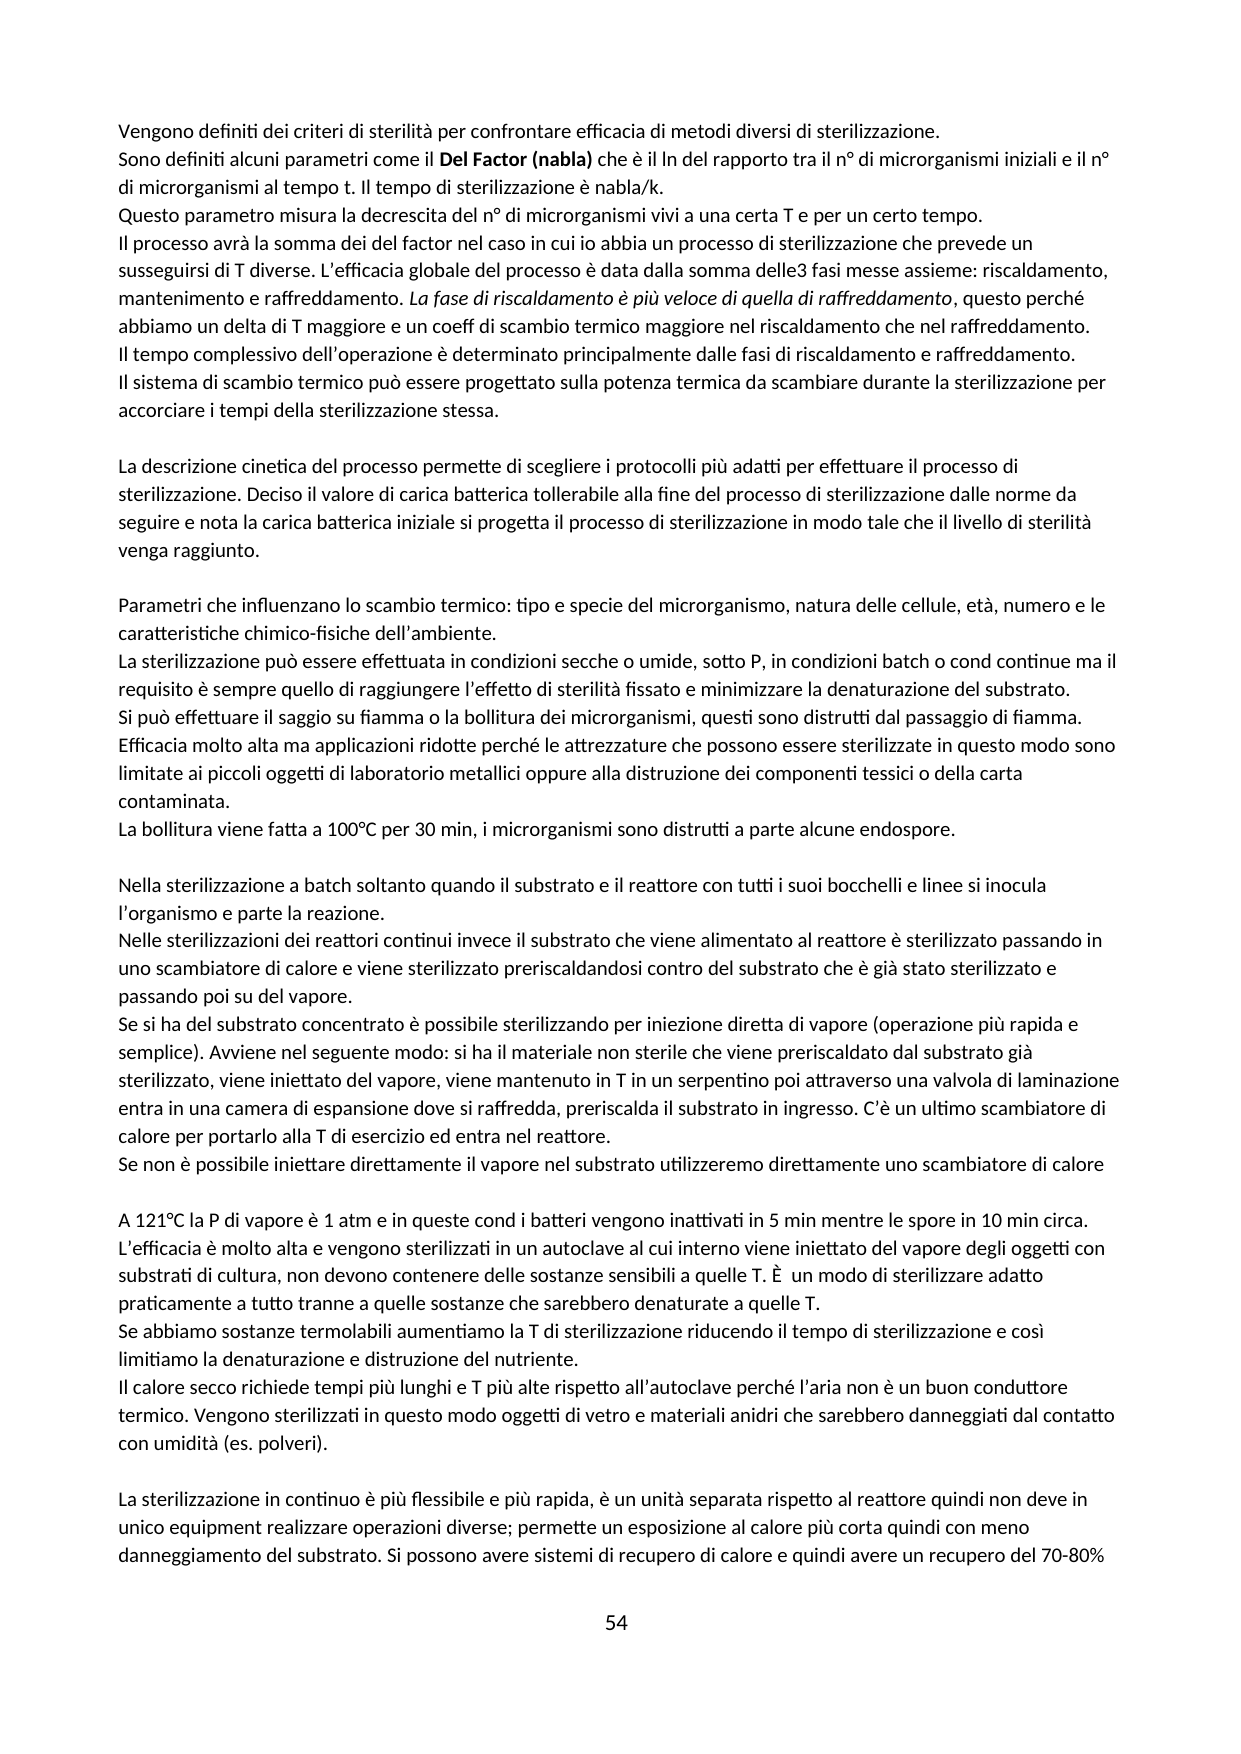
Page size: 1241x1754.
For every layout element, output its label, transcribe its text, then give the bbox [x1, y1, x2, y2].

text Nelle sterilizzazioni dei reattori continui invece il substrato che viene alimentato al reattore è sterilizzato passando in uno scambiatore di calore e viene sterilizzato preriscaldandosi contro del substrato che è già stato sterilizzato e passando poi su del vapore. Se si ha del substrato concentrato è possibile sterilizzando per iniezione diretta di vapore (operazione più rapida e semplice). Avviene nel seguente modo: si ha il materiale non sterile che viene preriscaldato dal substrato già sterilizzato, viene iniettato del vapore, viene mantenuto in T in un serpentino poi attraverso una valvola di laminazione entra in una camera di espansione dove si raffredda, preriscalda il substrato in ingresso. C’è un ultimo scambiatore di calore per portarlo alla T di esercizio ed entra nel reattore. Se non è possibile iniettare direttamente il vapore nel substrato utilizzeremo direttamente uno scambiatore di calore A 121°C la P di vapore è 1 atm e in queste cond i batteri vengono inattivati in 5 min mentre le spore in 10 min circa. L’efficacia è molto alta e vengono sterilizzati in un autoclave al cui interno viene iniettato del vapore degli oggetti con substrati di cultura, non devono contenere delle sostanze sensibili a quelle T. È un modo di sterilizzare adatto praticamente a tutto tranne a quelle sostanze che sarebbero denaturate a quelle T. Se abbiamo sostanze termolabili aumentiamo la T di sterilizzazione riducendo il tempo di sterilizzazione e così limitiamo la denaturazione e distruzione del nutriente. Il calore secco richiede tempi più lunghi e T più alte rispetto all’autoclave perché l’aria non è un buon conduttore termico. Vengono sterilizzati in questo modo oggetti di vetro e materiali anidri che sarebbero danneggiati dal contatto con umidità (es. polveri). La sterilizzazione in continuo è più flessibile e più rapida, è un unità separata rispetto al reattore quindi non deve in unico equipment realizzare operazioni diverse; permette un esposizione al calore più corta quindi con meno danneggiamento del substrato. Si possono avere sistemi di recupero di calore e quindi avere un recupero del 70-80% [118, 928, 1124, 1567]
text Vengono definiti dei criteri di sterilità per confrontare efficacia di metodi diversi di sterilizzazione. Sono definiti alcuni parametri come il Del Factor (nabla) che è il ln del rapporto tra il n° di microrganismi iniziali e il n° di microrganismi al tempo t. Il tempo di sterilizzazione è nabla/k. Questo parametro misura la decrescita del n° di microrganismi vivi a una certa T e per un certo tempo. Il processo avrà la somma dei del factor nel caso in cui io abbia un processo di sterilizzazione che prevede un susseguirsi di T diverse. L’efficacia globale del processo è data dalla somma delle3 fasi messe assieme: riscaldamento, mantenimento e raffreddamento. La fase di riscaldamento è più veloce di quella di raffreddamento, questo perché abbiamo un delta di T maggiore e un coeff di scambio termico maggiore nel riscaldamento che nel raffreddamento. Il tempo complessivo dell’operazione è determinato principalmente dalle fasi di riscaldamento e raffreddamento. Il sistema di scambio termico può essere progettato sulla potenza termica da scambiare durante la sterilizzazione per accorciare i tempi della sterilizzazione stessa. La descrizione cinetica del processo permette di scegliere i protocolli più adatti per effettuare il processo di sterilizzazione. Deciso il valore di carica batterica tollerabile alla fine del processo di sterilizzazione dalle norme da seguire e nota la carica batterica iniziale si progetta il processo di sterilizzazione in modo tale che il livello di sterilità venga raggiunto. Parametri che influenzano lo scambio termico: tipo e specie del microrganismo, natura delle cellule, età, numero e le caratteristiche chimico-fisiche dell’ambiente. La sterilizzazione può essere effettuata in condizioni secche o umide, sotto P, in condizioni batch o cond continue ma il requisito è sempre quello di raggiungere l’effetto di sterilità fissato e minimizzare la denaturazione del substrato. Si può effettuare il saggio su fiamma o la bollitura dei microrganismi, questi sono distrutti dal passaggio di fiamma. Efficacia molto alta ma applicazioni ridotte perché le attrezzature che possono essere sterilizzate in questo modo sono limitate ai piccoli oggetti di laboratorio metallici oppure alla distruzione dei componenti tessici o della carta contaminata. La bollitura viene fatta a 100°C per 30 min, i microrganismi sono distrutti a parte alcune endospore. Nella sterilizzazione a batch soltanto quando il substrato e il reattore con tutti i suoi bocchelli e linee si inocula l’organismo e parte la reazione. [118, 118, 1124, 925]
